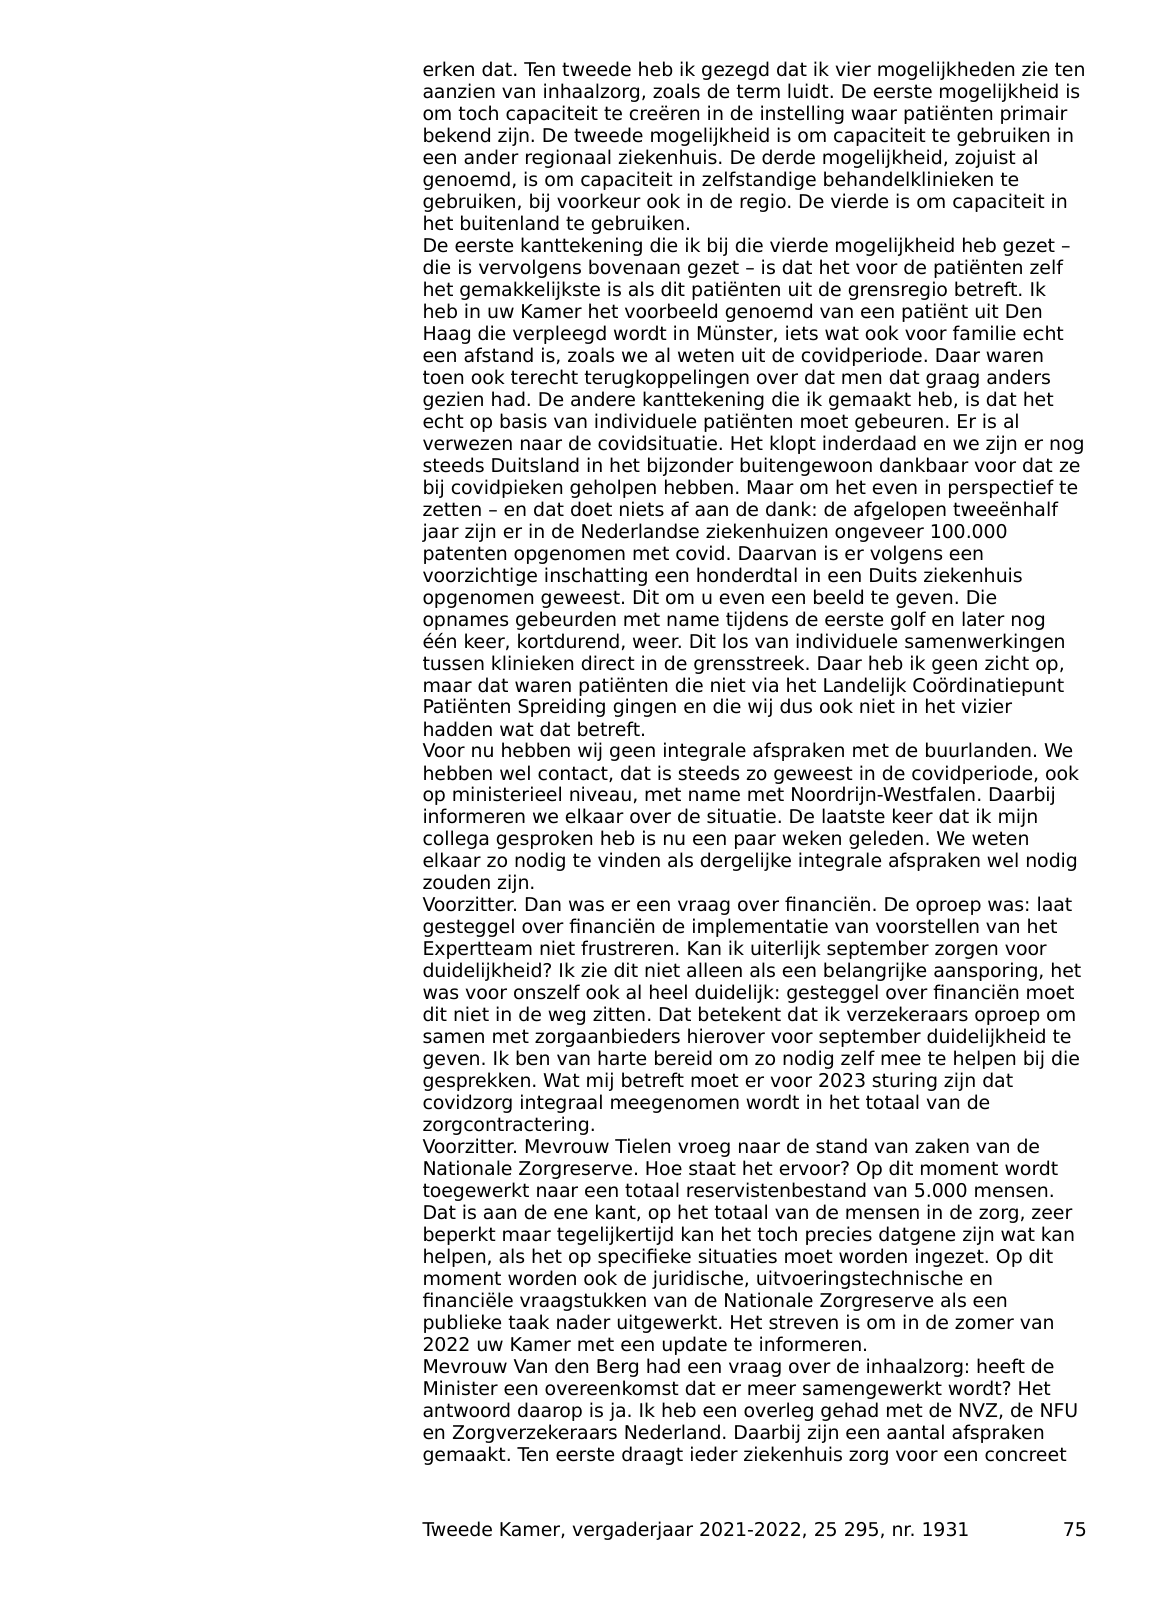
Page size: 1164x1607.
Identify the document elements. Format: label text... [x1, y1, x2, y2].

text De eerste kanttekening die ik bij die vierde mogelijkheid heb gezet – die is vervolgens bovenaan gezet – is dat het voor de patiënten zelf het gemakkelijkste is als dit patiënten uit de grensregio betreft. Ik heb in uw Kamer het voorbeeld genoemd van een patiënt uit Den Haag die verpleegd wordt in Münster, iets wat ook voor familie echt een afstand is, zoals we al weten uit de covidperiode. Daar waren toen ook terecht terugkoppelingen over dat men dat graag anders gezien had. De andere kanttekening die ik gemaakt heb, is dat het echt op basis van individuele patiënten moet gebeuren. Er is al verwezen naar de covidsituatie. Het klopt inderdaad en we zijn er nog steeds Duitsland in het bijzonder buitengewoon dankbaar voor dat ze bij covidpieken geholpen hebben. Maar om het even in perspectief te zetten – en dat doet niets af aan de dank: de afgelopen tweeënhalf jaar zijn er in de Nederlandse ziekenhuizen ongeveer 100.000 patenten opgenomen met covid. Daarvan is er volgens een voorzichtige inschatting een honderdtal in een Duits ziekenhuis opgenomen geweest. Dit om u even een beeld te geven. Die opnames gebeurden met name tijdens de eerste golf en later nog één keer, kortdurend, weer. Dit los van individuele samenwerkingen tussen klinieken direct in de grensstreek. Daar heb ik geen zicht op, maar dat waren patiënten die niet via het Landelijk Coördinatiepunt Patiënten Spreiding gingen en die wij dus ook niet in het vizier hadden wat dat betreft. [422, 235, 1087, 740]
text Voorzitter. Dan was er een vraag over financiën. De oproep was: laat gesteggel over financiën de implementatie van voorstellen van het Expertteam niet frustreren. Kan ik uiterlijk september zorgen voor duidelijkheid? Ik zie dit niet alleen als een belangrijke aansporing, het was voor onszelf ook al heel duidelijk: gesteggel over financiën moet dit niet in de weg zitten. Dat betekent dat ik verzekeraars oproep om samen met zorgaanbieders hierover voor september duidelijkheid te geven. Ik ben van harte bereid om zo nodig zelf mee te helpen bij die gesprekken. Wat mij betreft moet er voor 2023 sturing zijn dat covidzorg integraal meegenomen wordt in het totaal van de zorgcontractering. [422, 894, 1087, 1136]
text Mevrouw Van den Berg had een vraag over de inhaalzorg: heeft de Minister een overeenkomst dat er meer samengewerkt wordt? Het antwoord daarop is ja. Ik heb een overleg gehad met de NVZ, de NFU en Zorgverzekeraars Nederland. Daarbij zijn een aantal afspraken gemaakt. Ten eerste draagt ieder ziekenhuis zorg voor een concreet [422, 1356, 1087, 1466]
text Voorzitter. Mevrouw Tielen vroeg naar de stand van zaken van de Nationale Zorgreserve. Hoe staat het ervoor? Op dit moment wordt toegewerkt naar een totaal reservistenbestand van 5.000 mensen. Dat is aan de ene kant, op het totaal van de mensen in de zorg, zeer beperkt maar tegelijkertijd kan het toch precies datgene zijn wat kan helpen, als het op specifieke situaties moet worden ingezet. Op dit moment worden ook de juridische, uitvoeringstechnische en financiële vraagstukken van de Nationale Zorgreserve als een publieke taak nader uitgewerkt. Het streven is om in de zomer van 2022 uw Kamer met een update te informeren. [422, 1136, 1087, 1356]
text Voor nu hebben wij geen integrale afspraken met de buurlanden. We hebben wel contact, dat is steeds zo geweest in de covidperiode, ook op ministerieel niveau, met name met Noordrijn-Westfalen. Daarbij informeren we elkaar over de situatie. De laatste keer dat ik mijn collega gesproken heb is nu een paar weken geleden. We weten elkaar zo nodig te vinden als dergelijke integrale afspraken wel nodig zouden zijn. [422, 740, 1087, 894]
text erken dat. Ten tweede heb ik gezegd dat ik vier mogelijkheden zie ten aanzien van inhaalzorg, zoals de term luidt. De eerste mogelijkheid is om toch capaciteit te creëren in de instelling waar patiënten primair bekend zijn. De tweede mogelijkheid is om capaciteit te gebruiken in een ander regionaal ziekenhuis. De derde mogelijkheid, zojuist al genoemd, is om capaciteit in zelfstandige behandelklinieken te gebruiken, bij voorkeur ook in de regio. De vierde is om capaciteit in het buitenland te gebruiken. [422, 59, 1087, 235]
